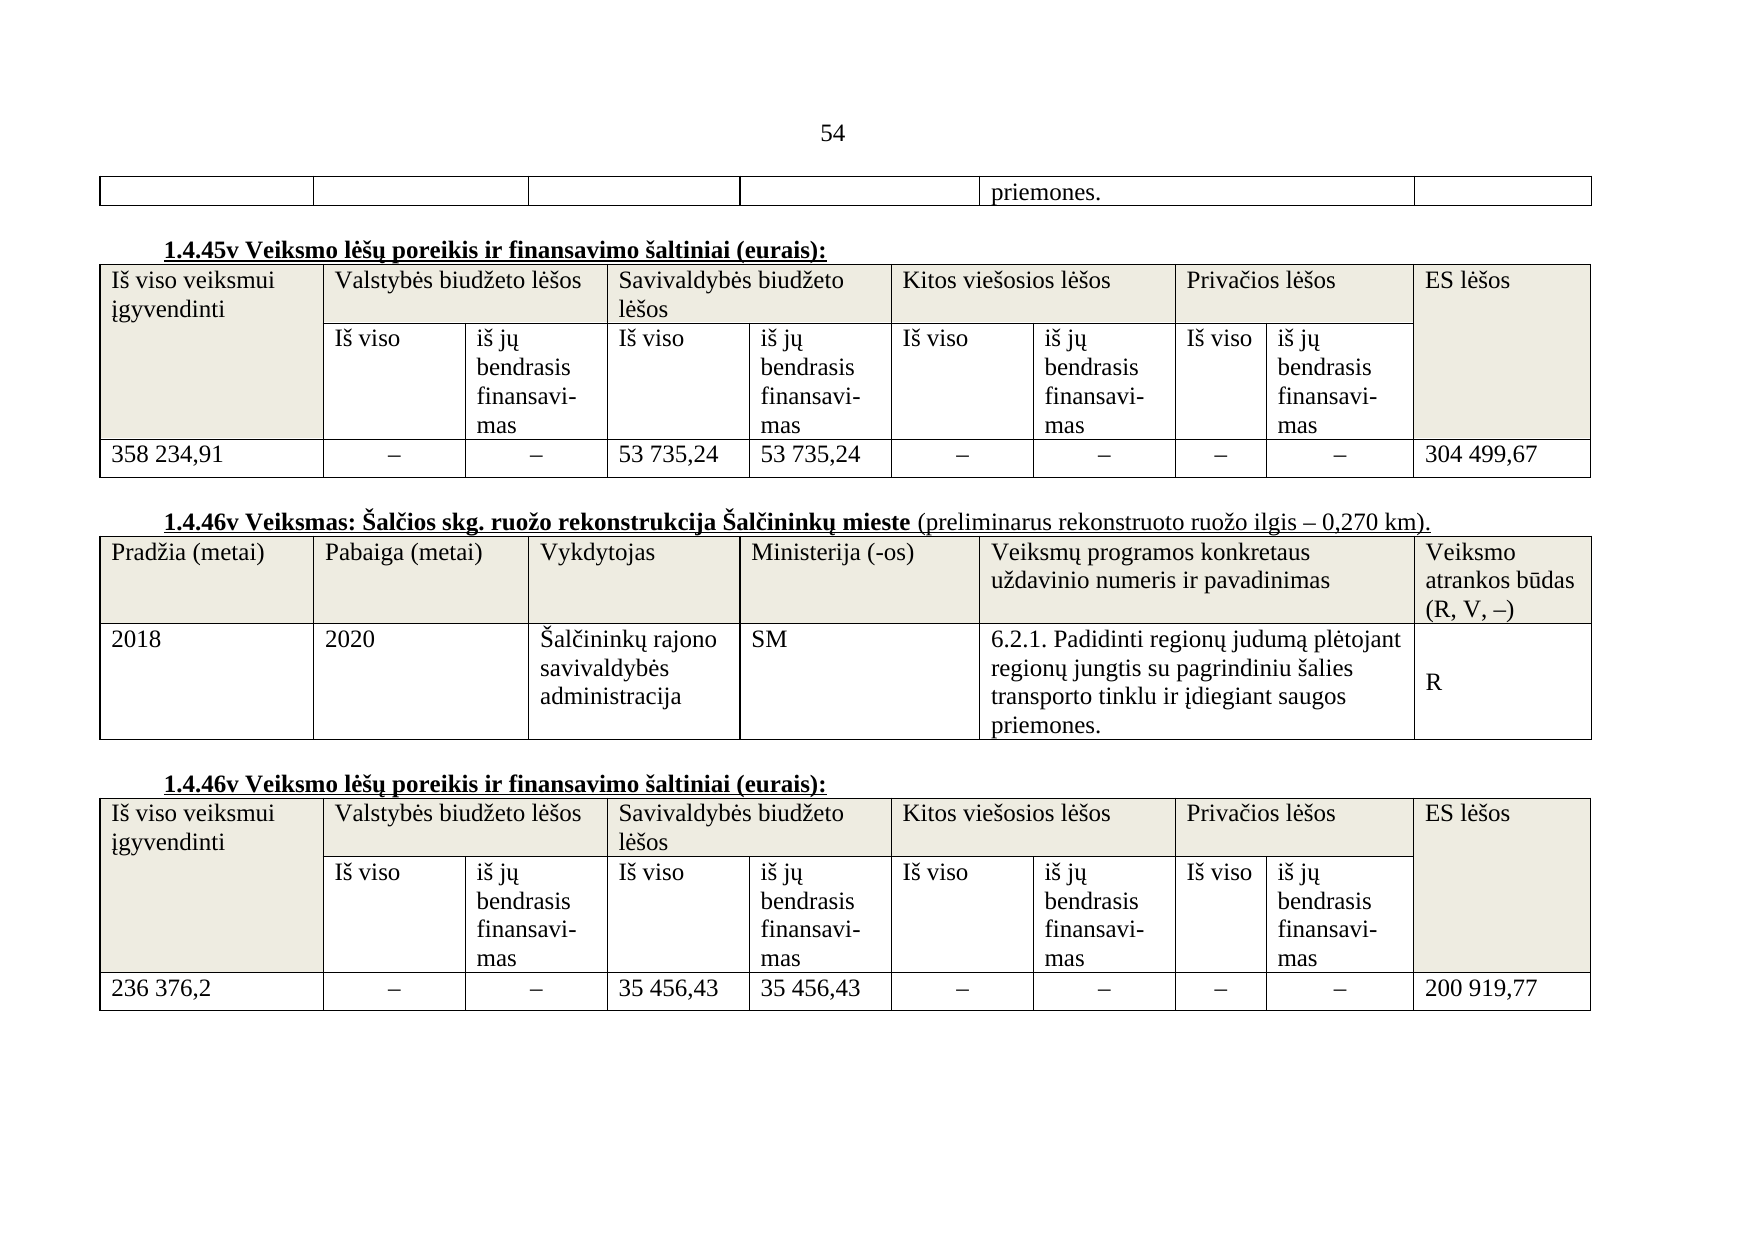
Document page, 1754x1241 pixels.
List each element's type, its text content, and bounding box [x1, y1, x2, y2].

table_cell 6.2.1. Padidinti regionų judumą plėtojant regionų jungtis su pagrindiniu šalies transporto tinklu ir įdiegiant saugos priemones. [980, 624, 1414, 739]
table_header Valstybės biudžeto lėšos [324, 265, 607, 322]
table_cell 2020 [314, 624, 528, 739]
table_header ES lėšos [1414, 799, 1590, 972]
table_header Veiksmų programos konkretaus uždavinio numeris ir pavadinimas [980, 537, 1414, 623]
table_header Vykdytojas [529, 537, 739, 623]
table_cell iš jų bendrasis finansavi- mas [1267, 857, 1413, 972]
table_header Kitos viešosios lėšos [892, 799, 1175, 856]
table_header Privačios lėšos [1176, 799, 1413, 856]
table_cell [529, 177, 739, 205]
table_header Pradžia (metai) [101, 537, 313, 623]
table_cell 200 919,77 [1414, 973, 1590, 1010]
table_cell priemones. [980, 177, 1414, 205]
table_header Ministerija (-os) [741, 537, 979, 623]
table_cell – [324, 440, 465, 477]
table_cell 304 499,67 [1414, 440, 1590, 477]
table_header Savivaldybės biudžeto lėšos [608, 265, 891, 322]
table_header ES lėšos [1414, 265, 1590, 438]
table_cell Šalčininkų rajono savivaldybės administracija [529, 624, 739, 739]
table_cell Iš viso [324, 857, 465, 972]
table_cell 358 234,91 [101, 440, 323, 477]
table_cell Iš viso [1176, 857, 1266, 972]
table_cell [101, 177, 313, 205]
table_cell – [1034, 440, 1175, 477]
table_cell Iš viso [892, 324, 1033, 438]
table_cell – [324, 973, 465, 1010]
table_cell 35 456,43 [750, 973, 891, 1010]
table_header Veiksmo atrankos būdas (R, V, –) [1415, 537, 1591, 623]
table_cell – [1267, 973, 1413, 1010]
table_cell Iš viso [1176, 324, 1266, 438]
table_cell – [1267, 440, 1413, 477]
table_header Kitos viešosios lėšos [892, 265, 1175, 322]
text 1.4.46v Veiksmas: Šalčios skg. ruožo rekonstrukcija Šalčininkų mieste (preliminarus rekonstruoto ruožo ilgis – 0,270 km). [89, 507, 1577, 536]
table_cell iš jų bendrasis finansavi- mas [1034, 324, 1175, 438]
table_header Iš viso veiksmui įgyvendinti [101, 265, 323, 438]
table_cell [314, 177, 528, 205]
table_cell iš jų bendrasis finansavi- mas [1034, 857, 1175, 972]
table_header Savivaldybės biudžeto lėšos [608, 799, 891, 856]
table_cell – [892, 440, 1033, 477]
table_cell 236 376,2 [101, 973, 323, 1010]
table_header Pabaiga (metai) [314, 537, 528, 623]
table_cell – [1176, 973, 1266, 1010]
table_cell [1415, 177, 1591, 205]
table_cell Iš viso [608, 324, 749, 438]
table_cell – [466, 973, 607, 1010]
table_cell SM [741, 624, 979, 739]
table_cell – [466, 440, 607, 477]
table_cell Iš viso [892, 857, 1033, 972]
text 1.4.45v Veiksmo lėšų poreikis ir finansavimo šaltiniai (eurais): [89, 235, 1577, 264]
table_cell 53 735,24 [608, 440, 749, 477]
table_cell – [892, 973, 1033, 1010]
table_cell iš jų bendrasis finansavi- mas [466, 857, 607, 972]
table_cell 35 456,43 [608, 973, 749, 1010]
table_cell 2018 [101, 624, 313, 739]
table_header Privačios lėšos [1176, 265, 1413, 322]
table_cell – [1034, 973, 1175, 1010]
table_cell R [1415, 624, 1591, 739]
table_cell – [1176, 440, 1266, 477]
table_header Valstybės biudžeto lėšos [324, 799, 607, 856]
table_cell [741, 177, 979, 205]
table_cell iš jų bendrasis finansavi- mas [750, 324, 891, 438]
table_cell Iš viso [324, 324, 465, 438]
table_cell iš jų bendrasis finansavi- mas [466, 324, 607, 438]
table_cell iš jų bendrasis finansavi- mas [1267, 324, 1413, 438]
table_cell Iš viso [608, 857, 749, 972]
table_cell iš jų bendrasis finansavi- mas [750, 857, 891, 972]
table_header Iš viso veiksmui įgyvendinti [101, 799, 323, 972]
text 1.4.46v Veiksmo lėšų poreikis ir finansavimo šaltiniai (eurais): [89, 769, 1577, 797]
table_cell 53 735,24 [750, 440, 891, 477]
